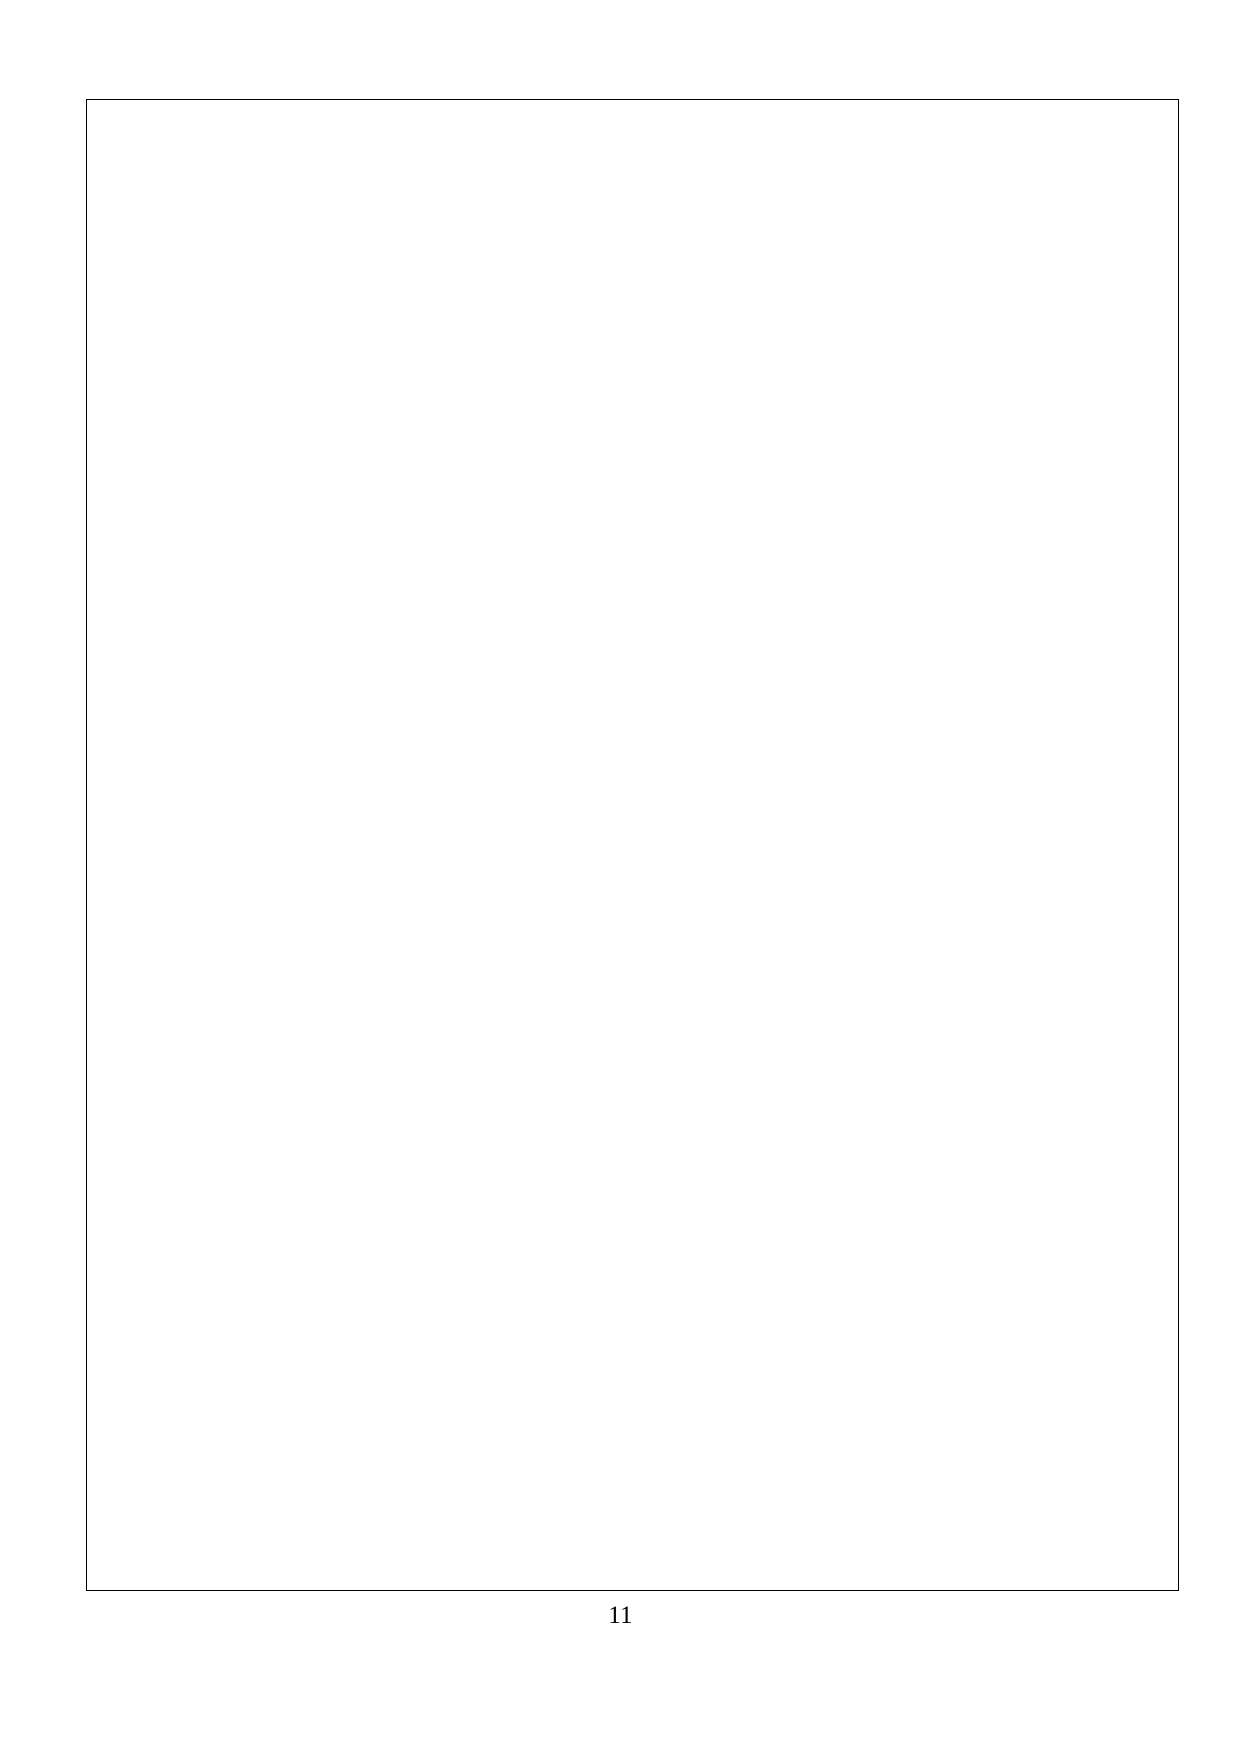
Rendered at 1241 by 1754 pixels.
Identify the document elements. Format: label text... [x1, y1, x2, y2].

table_header [87, 100, 1178, 1590]
text 8 [75, 1591, 1165, 1629]
